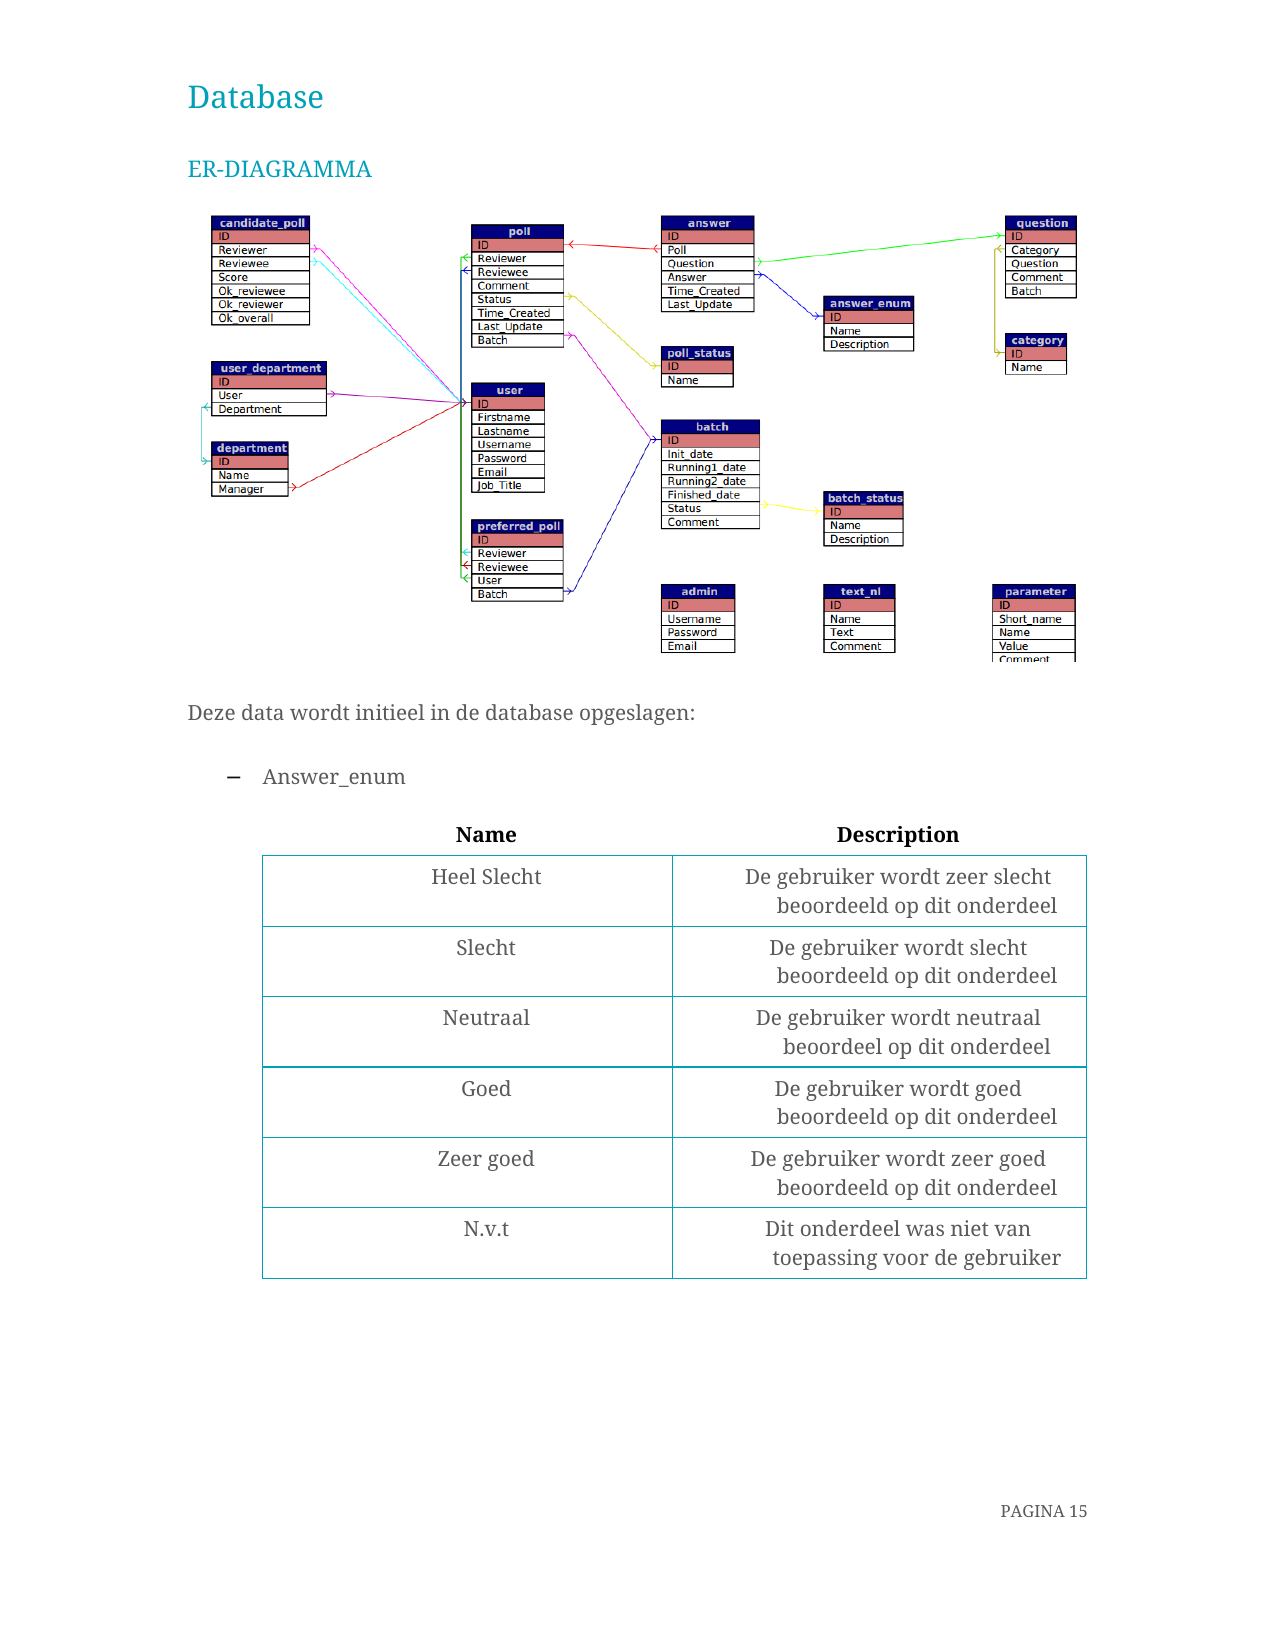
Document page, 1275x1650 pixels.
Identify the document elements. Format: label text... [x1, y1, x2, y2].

table_cell De gebruiker wordt slecht beoordeeld op dit onderdeel [673, 927, 1086, 996]
table_cell De gebruiker wordt goed beoordeeld op dit onderdeel [673, 1068, 1086, 1137]
table_header Description [672, 814, 1086, 855]
subtitle ER-diagramma [187, 153, 1087, 184]
table_cell Zeer goed [263, 1138, 672, 1207]
table_cell De gebruiker wordt zeer goed beoordeeld op dit onderdeel [673, 1138, 1086, 1207]
table_cell Neutraal [263, 997, 672, 1066]
table_cell Goed [263, 1068, 672, 1137]
table_cell Slecht [263, 927, 672, 996]
subtitle Database [187, 75, 1087, 118]
table_cell Heel Slecht [263, 856, 672, 926]
table_cell N.v.t [263, 1208, 672, 1278]
table_cell Dit onderdeel was niet van toepassing voor de gebruiker [673, 1208, 1086, 1278]
list Answer_enum [225, 762, 1087, 791]
table_cell De gebruiker wordt zeer slecht beoordeeld op dit onderdeel [673, 856, 1086, 926]
table_header Name [263, 814, 672, 855]
text Deze data wordt initieel in de database opgeslagen: [187, 698, 1087, 726]
table_cell De gebruiker wordt neutraal beoordeel op dit onderdeel [673, 997, 1086, 1066]
